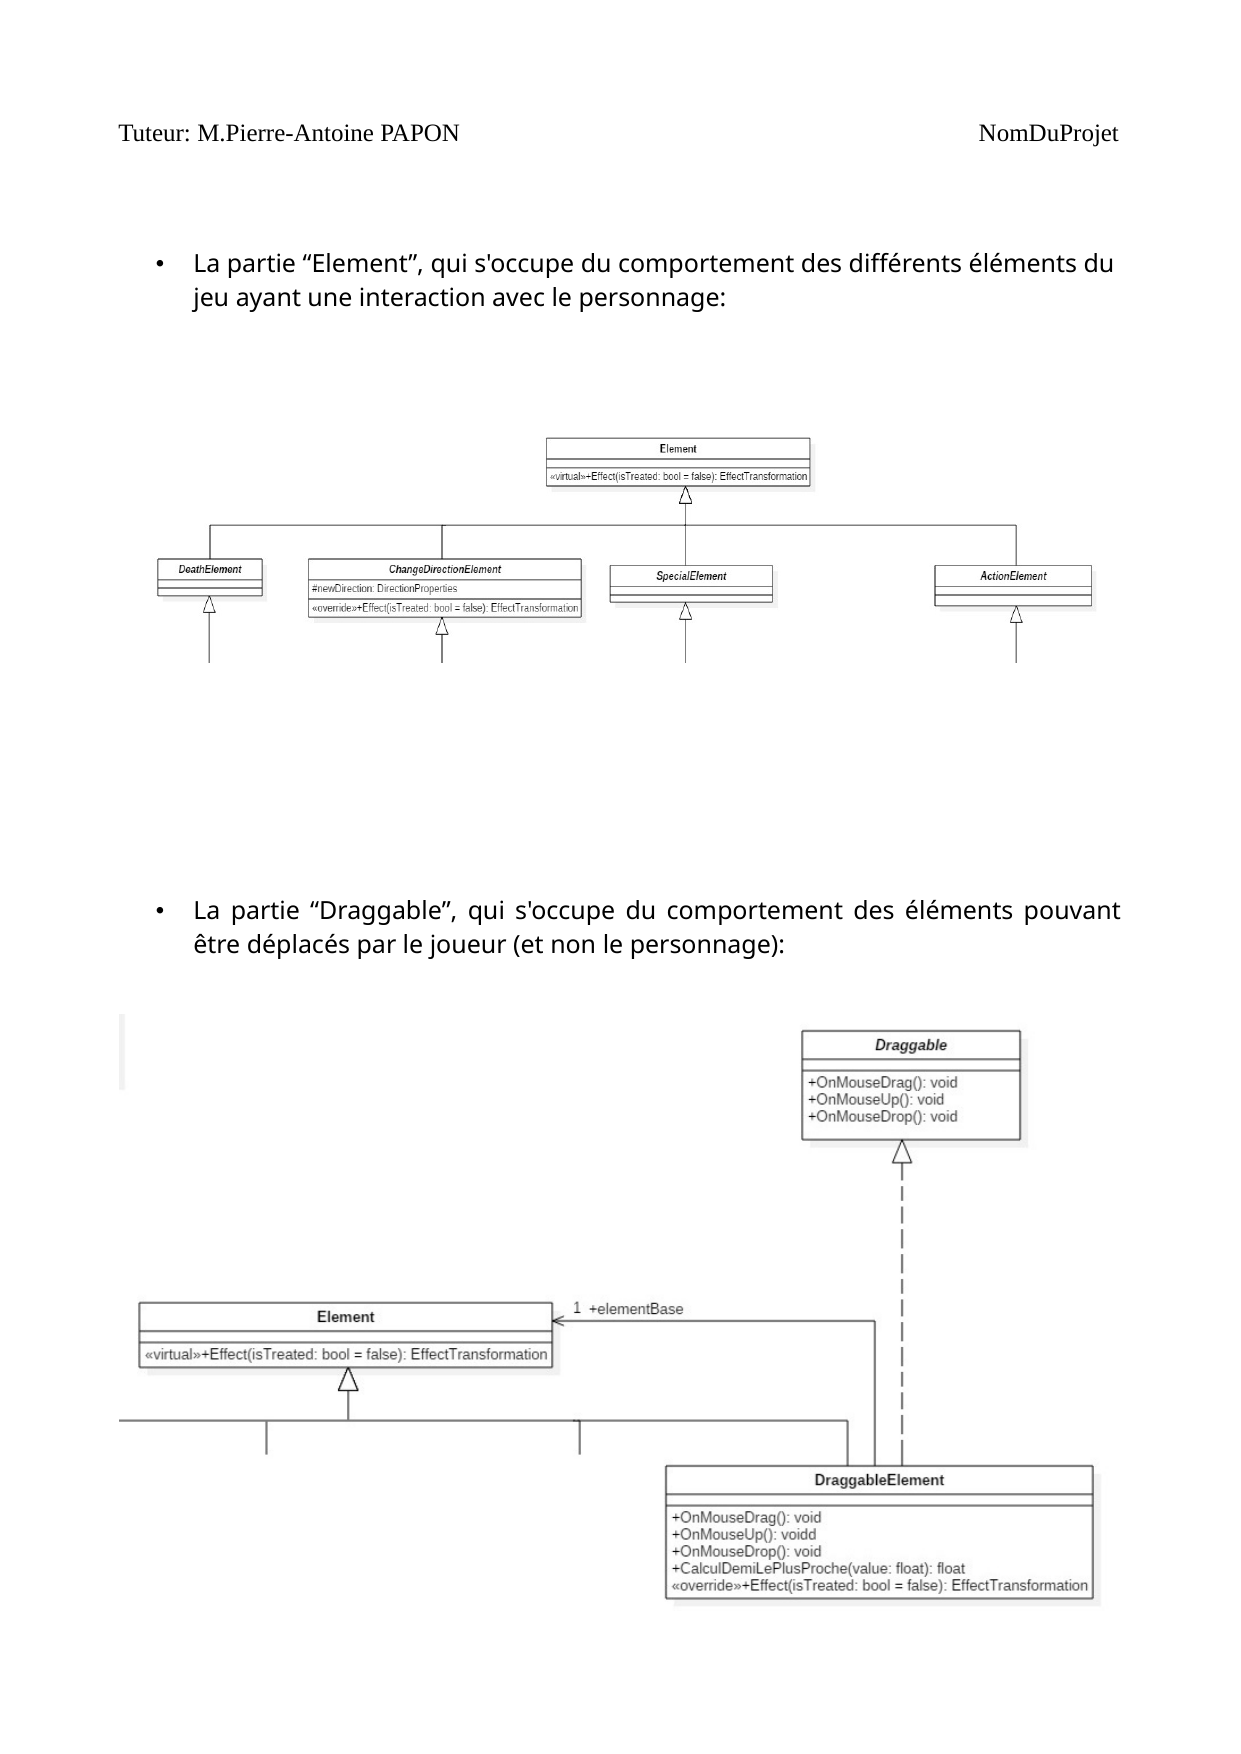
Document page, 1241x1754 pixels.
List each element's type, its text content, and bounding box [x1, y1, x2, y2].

list La partie “Draggable”, qui s'occupe du comportement des éléments pouvant être déplacés par le joueur (et non le personnage): [156, 892, 1122, 961]
list La partie “Element”, qui s'occupe du comportement des différents éléments du jeu ayant une interaction avec le personnage: [156, 245, 1122, 313]
picture [140, 431, 1097, 663]
picture [119, 1014, 1111, 1611]
